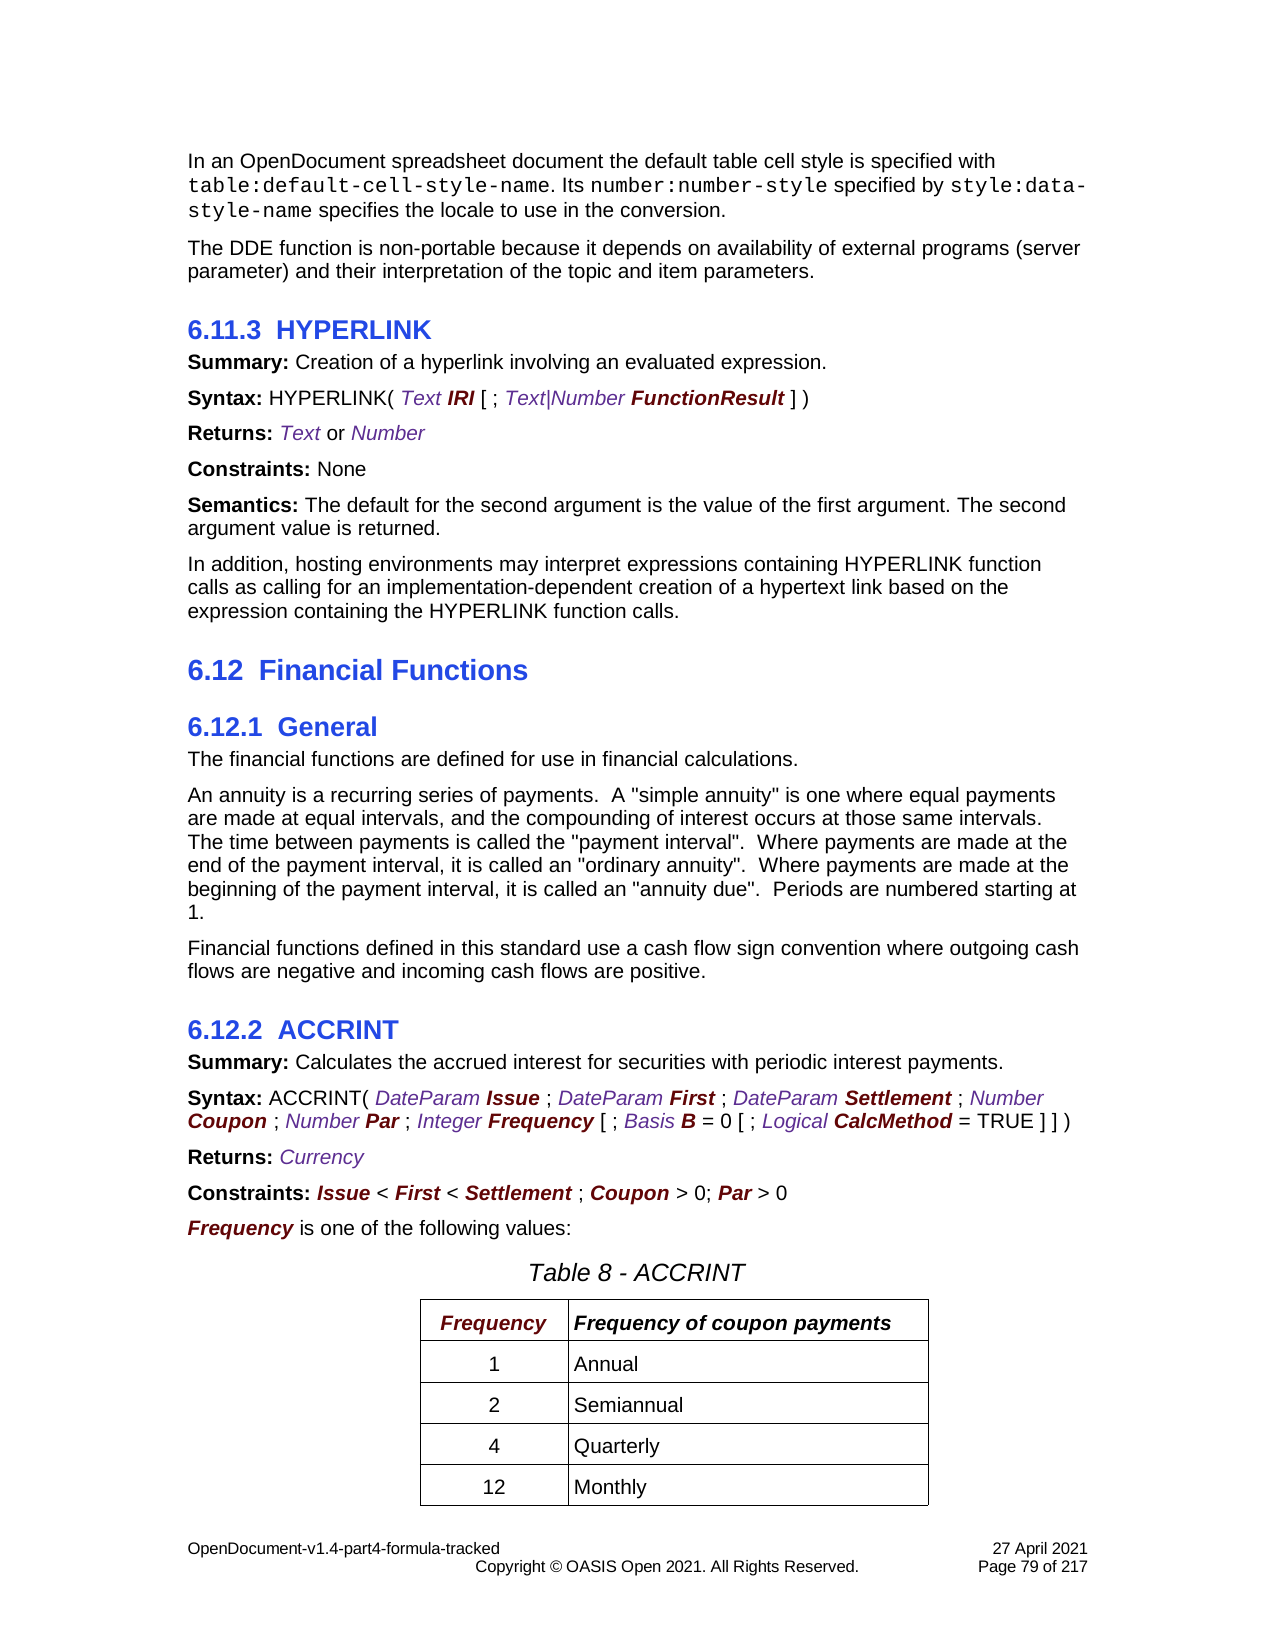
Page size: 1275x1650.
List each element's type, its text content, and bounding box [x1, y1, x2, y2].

table_cell Annual [569, 1341, 928, 1382]
table_header Frequency of coupon payments [569, 1300, 928, 1340]
table_cell Semiannual [569, 1383, 928, 1423]
text In an OpenDocument spreadsheet document the default table cell style is specified with table:default-cell-style-name. Its number:number-style specified by style:data-style-name specifies the locale to use in the conversion. [187, 150, 1088, 224]
table_header Frequency [421, 1300, 568, 1340]
subtitle Financial Functions [187, 654, 1088, 686]
table_cell 1 [421, 1341, 568, 1382]
text Syntax: ACCRINT( DateParam Issue ; DateParam First ; DateParam Settlement ; Number Coupon ; Number Par ; Integer Frequency [ ; Basis B = 0 [ ; Logical CalcMethod = TRUE ] ] ) [187, 1086, 1088, 1133]
table_cell 4 [421, 1424, 568, 1464]
subtitle General [187, 711, 1088, 741]
text The DDE function is non-portable because it depends on availability of external programs (server parameter) and their interpretation of the topic and item parameters. [187, 236, 1088, 283]
text Summary: Creation of a hyperlink involving an evaluated expression. [187, 351, 1088, 374]
text Syntax: HYPERLINK( Text IRI [ ; Text|Number FunctionResult ] ) [187, 386, 1088, 410]
text Returns: Currency [187, 1145, 1088, 1169]
table_cell Monthly [569, 1465, 928, 1505]
text Returns: Text or Number [187, 422, 1088, 445]
text An annuity is a recurring series of payments. A "simple annuity" is one where equal payments are made at equal intervals, and the compounding of interest occurs at those same intervals. The time between payments is called the "payment interval". Where payments are made at the end of the payment interval, it is called an "ordinary annuity". Where payments are made at the beginning of the payment interval, it is called an "annuity due". Periods are numbered starting at 1. [187, 783, 1088, 924]
text In addition, hosting environments may interpret expressions containing HYPERLINK function calls as calling for an implementation-dependent creation of a hypertext link based on the expression containing the HYPERLINK function calls. [187, 552, 1088, 623]
text The financial functions are defined for use in financial calculations. [187, 747, 1088, 771]
subtitle HYPERLINK [187, 314, 1088, 344]
text Constraints: None [187, 457, 1088, 481]
table_cell Quarterly [569, 1424, 928, 1464]
subtitle ACCRINT [187, 1014, 1088, 1044]
text Frequency is one of the following values: [187, 1217, 1088, 1240]
text Semantics: The default for the second argument is the value of the first argument. The second argument value is returned. [187, 493, 1088, 540]
table_cell 2 [421, 1383, 568, 1423]
text Constraints: Issue < First < Settlement ; Coupon > 0; Par > 0 [187, 1181, 1088, 1204]
table_cell 12 [421, 1465, 568, 1505]
text Financial functions defined in this standard use a cash flow sign convention where outgoing cash flows are negative and incoming cash flows are positive. [187, 936, 1088, 983]
text Summary: Calculates the accrued interest for securities with periodic interest payments. [187, 1051, 1088, 1074]
text Table 8 - ACCRINT [187, 1259, 1088, 1287]
